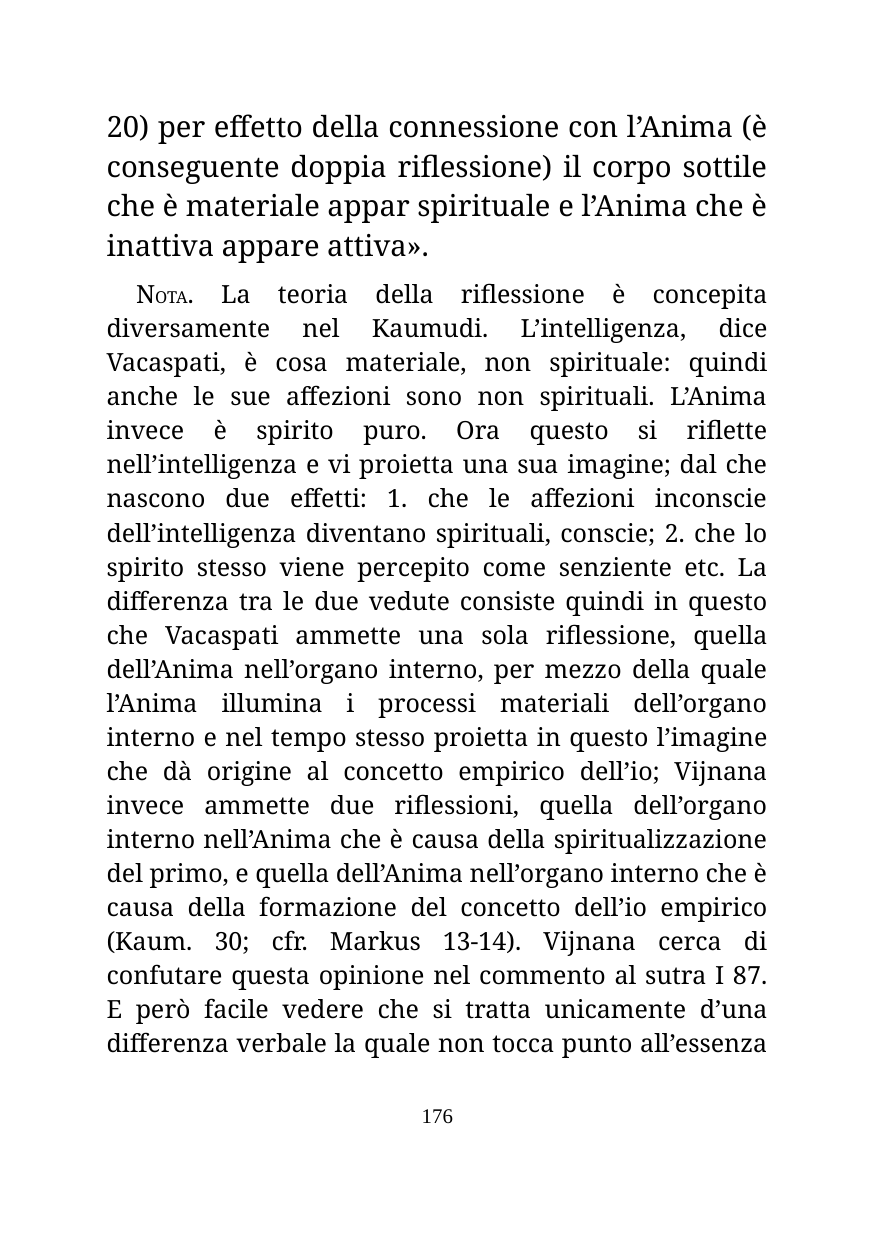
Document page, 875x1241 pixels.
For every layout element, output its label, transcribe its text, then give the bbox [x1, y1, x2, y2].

text Nota. La teoria della riflessione è concepita diversamente nel Kaumudi. L’intelligenza, dice Vacaspati, è cosa materiale, non spirituale: quindi anche le sue affezioni sono non spirituali. L’Anima invece è spirito puro. Ora questo si riflette nell’intelligenza e vi proietta una sua imagine; dal che nascono due effetti: 1. che le affezioni inconscie dell’intelligenza diventano spirituali, conscie; 2. che lo spirito stesso viene percepito come senziente etc. La differenza tra le due vedute consiste quindi in questo che Vacaspati ammette una sola riflessione, quella dell’Anima nell’organo interno, per mezzo della quale l’Anima illumina i processi materiali dell’organo interno e nel tempo stesso proietta in questo l’imagine che dà origine al concetto empirico dell’io; Vijnana invece ammette due riflessioni, quella dell’organo interno nell’Anima che è causa della spiritualizzazione del primo, e quella dell’Anima nell’organo interno che è causa della formazione del concetto dell’io empirico (Kaum. 30; cfr. Markus 13-14). Vijnana cerca di confutare questa opinione nel commento al sutra I 87. E però facile vedere che si tratta unicamente d’una differenza verbale la quale non tocca punto all’essenza [106, 277, 768, 1060]
text 20) per effetto della connessione con l’Anima (è conseguente doppia riflessione) il corpo sottile che è materiale appar spirituale e l’Anima che è inattiva appare attiva». [106, 106, 768, 265]
